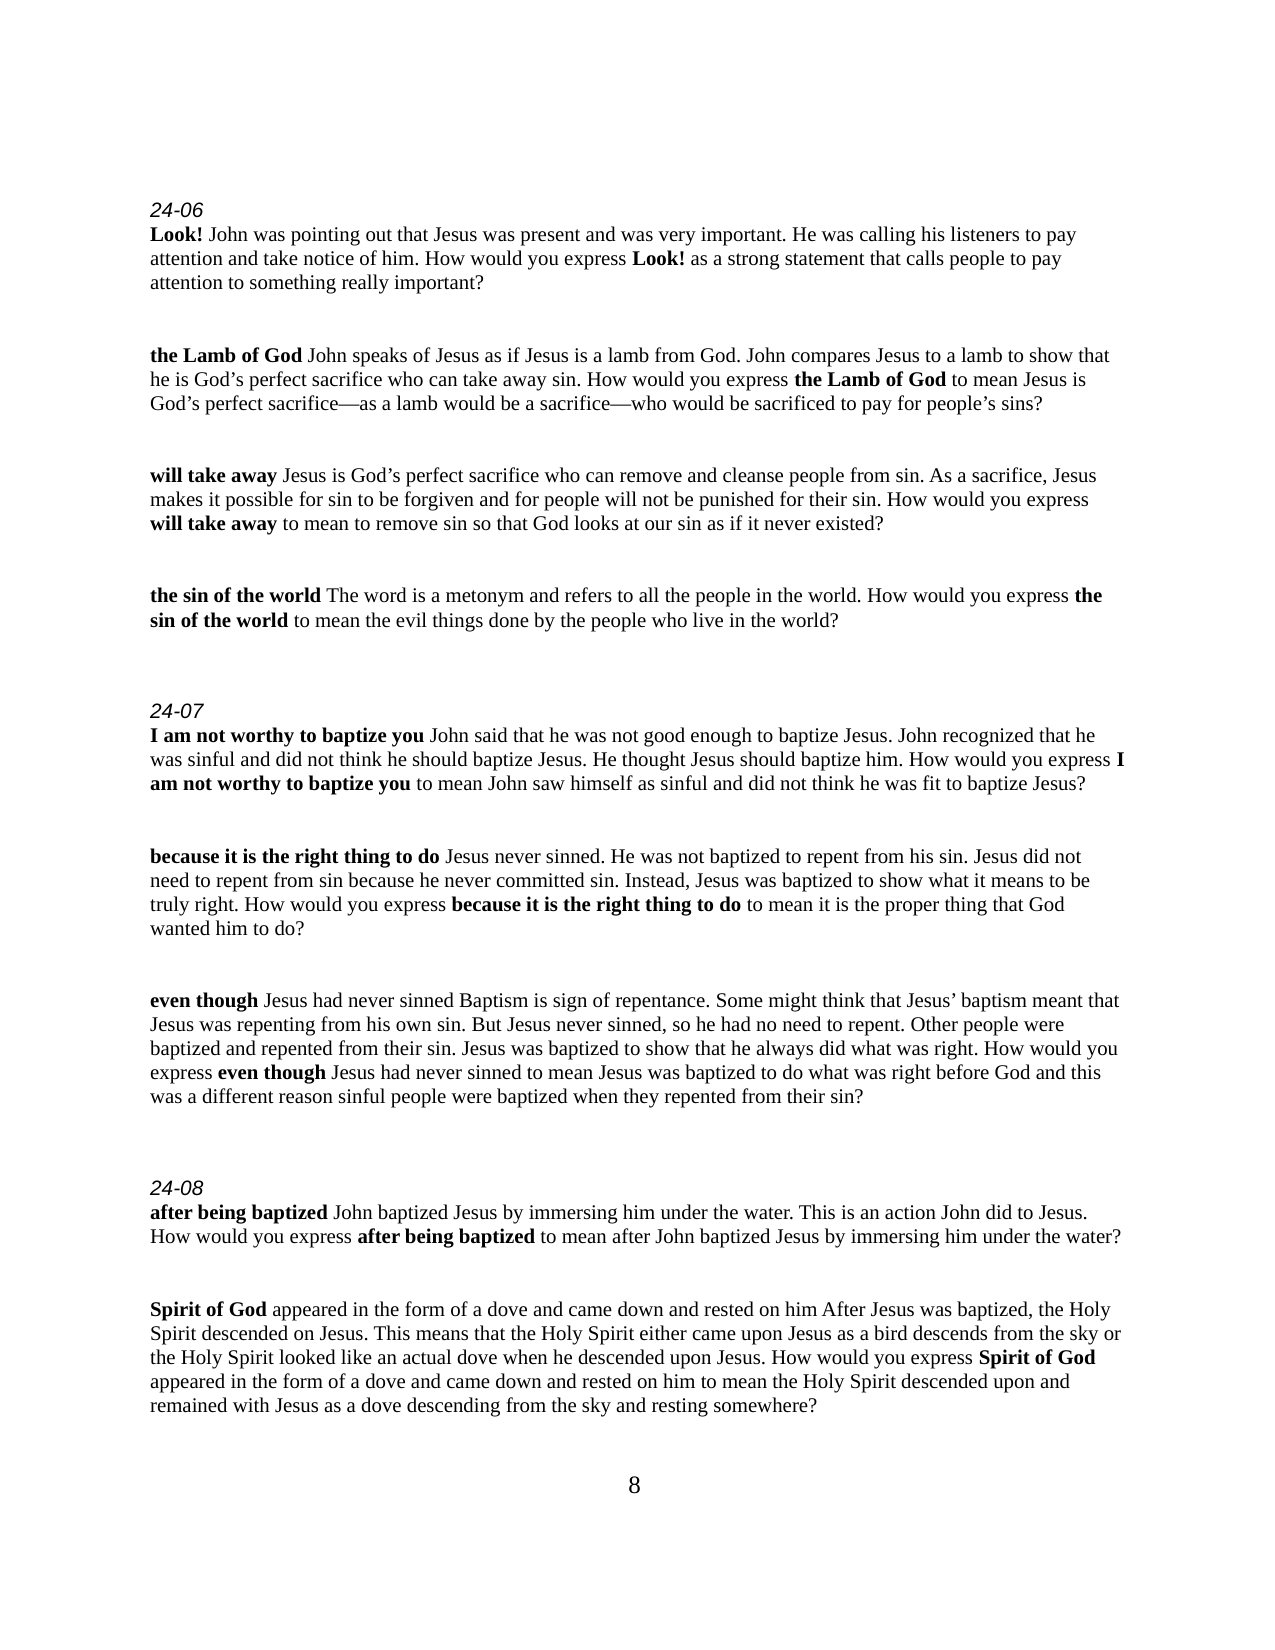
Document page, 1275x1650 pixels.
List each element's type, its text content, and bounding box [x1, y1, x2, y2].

text the Lamb of God John speaks of Jesus as if Jesus is a lamb from God. John compares Jesus to a lamb to show that he is God’s perfect sacrifice who can take away sin. How would you express the Lamb of God to mean Jesus is God’s perfect sacrifice—as a lamb would be a sacrifice—who would be sacrificed to pay for people’s sins? [150, 343, 1125, 415]
subtitle 24-06 [150, 198, 1125, 222]
subtitle 24-08 [150, 1176, 1125, 1200]
text will take away Jesus is God’s perfect sacrifice who can remove and cleanse people from sin. As a sacrifice, Jesus makes it possible for sin to be forgiven and for people will not be punished for their sin. How would you express will take away to mean to remove sin so that God looks at our sin as if it never existed? [150, 463, 1125, 535]
subtitle 24-07 [150, 699, 1125, 723]
text I am not worthy to baptize you John said that he was not good enough to baptize Jesus. John recognized that he was sinful and did not think he should baptize Jesus. He thought Jesus should baptize him. How would you express I am not worthy to baptize you to mean John saw himself as sinful and did not think he was fit to baptize Jesus? [150, 723, 1125, 795]
text the sin of the world The word is a metonym and refers to all the people in the world. How would you express the sin of the world to mean the evil things done by the people who live in the world? [150, 583, 1125, 632]
text Spirit of God appeared in the form of a dove and came down and rested on him After Jesus was baptized, the Holy Spirit descended on Jesus. This means that the Holy Spirit either came upon Jesus as a bird descends from the sky or the Holy Spirit looked like an actual dove when he descended upon Jesus. How would you express Spirit of God appeared in the form of a dove and came down and rested on him to mean the Holy Spirit descended upon and remained with Jesus as a dove descending from the sky and resting somewhere? [150, 1296, 1125, 1417]
text because it is the right thing to do Jesus never sinned. He was not baptized to repent from his sin. Jesus did not need to repent from sin because he never committed sin. Instead, Jesus was baptized to show what it means to be truly right. How would you express because it is the right thing to do to mean it is the proper thing that God wanted him to do? [150, 844, 1125, 940]
text after being baptized John baptized Jesus by immersing him under the water. This is an action John did to Jesus. How would you express after being baptized to mean after John baptized Jesus by immersing him under the water? [150, 1200, 1125, 1248]
text Look! John was pointing out that Jesus was present and was very important. He was calling his listeners to pay attention and take notice of him. How would you express Look! as a strong statement that calls people to pay attention to something really important? [150, 222, 1125, 294]
text even though Jesus had never sinned Baptism is sign of repentance. Some might think that Jesus’ baptism meant that Jesus was repenting from his own sin. But Jesus never sinned, so he had no need to repent. Other people were baptized and repented from their sin. Jesus was baptized to show that he always did what was right. How would you express even though Jesus had never sinned to mean Jesus was baptized to do what was right before God and this was a different reason sinful people were baptized when they repented from their sin? [150, 988, 1125, 1108]
